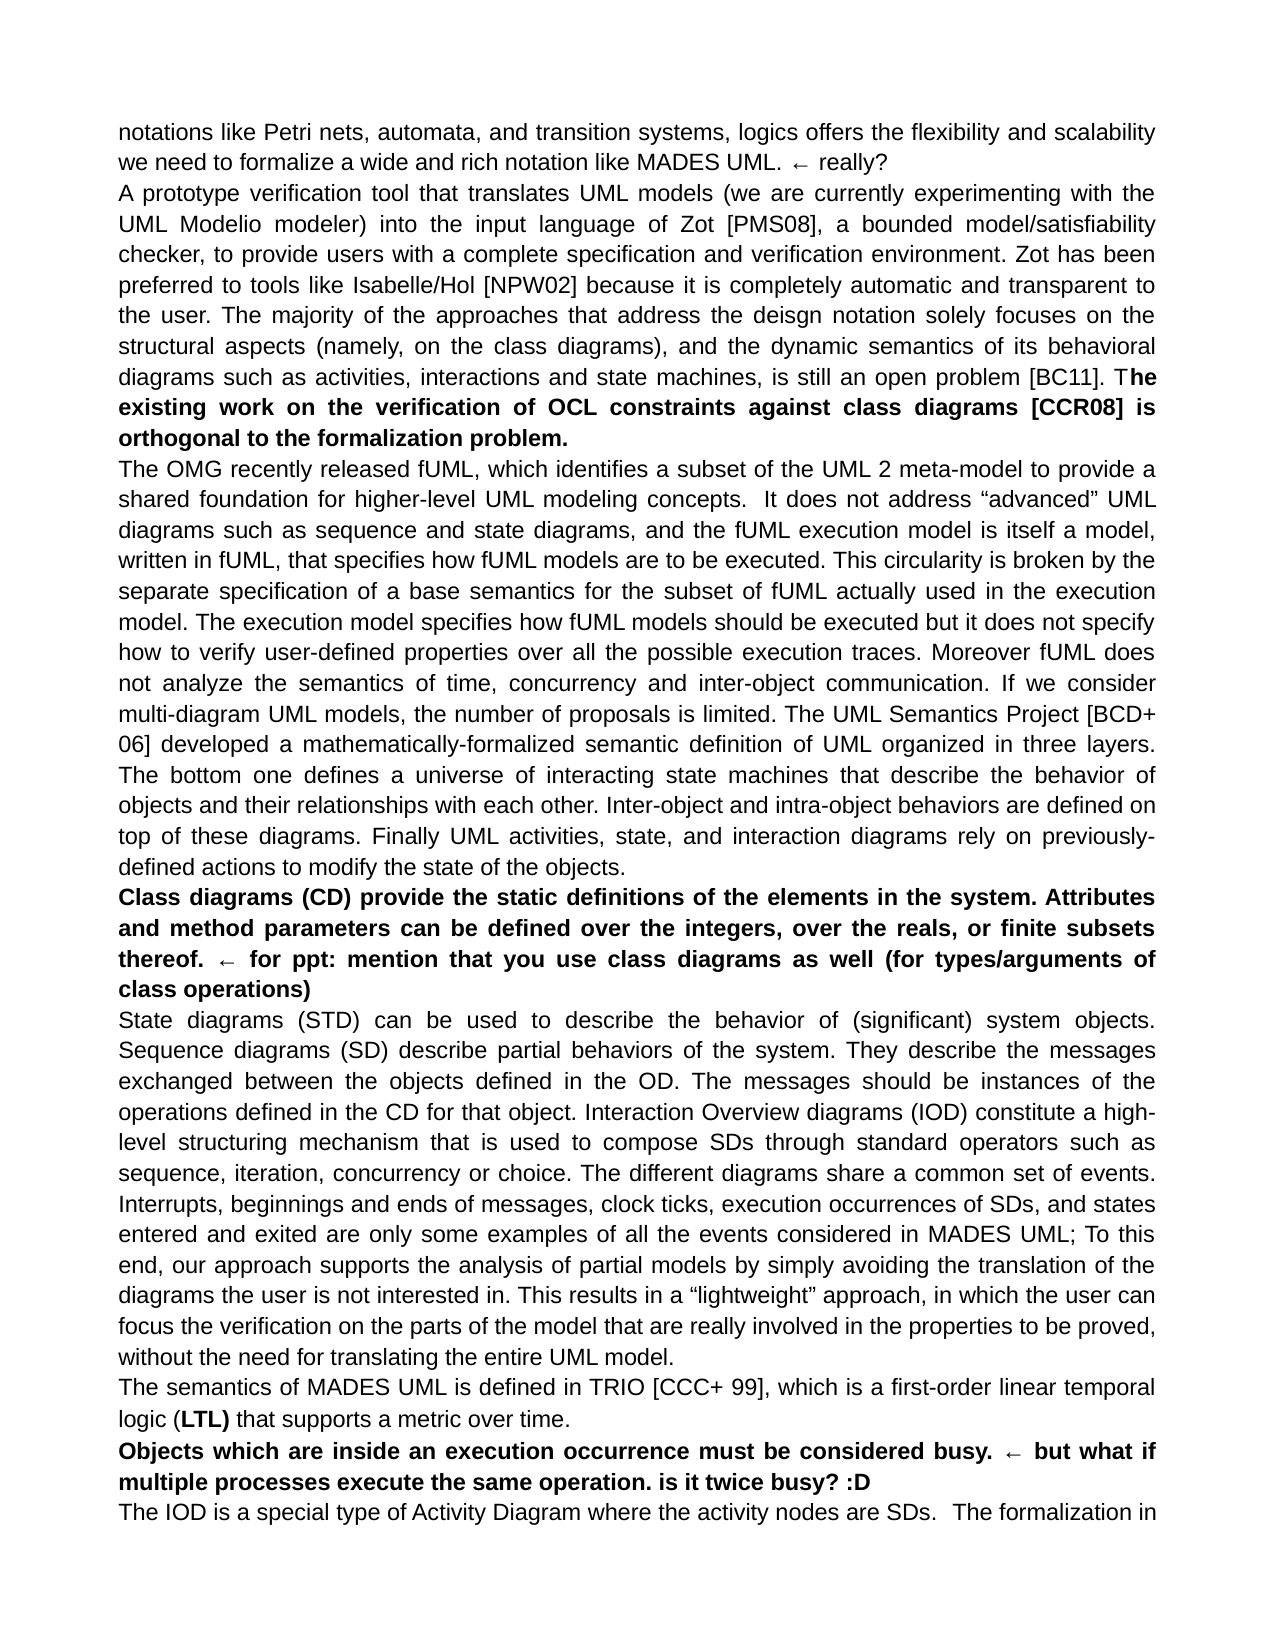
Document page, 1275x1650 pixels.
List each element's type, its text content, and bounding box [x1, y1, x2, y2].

text notations like Petri nets, automata, and transition systems, logics offers the flexibility and scalability we need to formalize a wide and rich notation like MADES UML. ← really? [118, 118, 1157, 176]
text State diagrams (STD) can be used to describe the behavior of (significant) system objects. Sequence diagrams (SD) describe partial behaviors of the system. They describe the messages exchanged between the objects defined in the OD. The messages should be instances of the operations defined in the CD for that object. Interaction Overview diagrams (IOD) constitute a high-level structuring mechanism that is used to compose SDs through standard operators such as sequence, iteration, concurrency or choice. The different diagrams share a common set of events. Interrupts, beginnings and ends of messages, clock ticks, execution occurrences of SDs, and states entered and exited are only some examples of all the events considered in MADES UML; To this end, our approach supports the analysis of partial models by simply avoiding the translation of the diagrams the user is not interested in. This results in a “lightweight” approach, in which the user can focus the verification on the parts of the model that are really involved in the properties to be proved, without the need for translating the entire UML model. [118, 1006, 1157, 1370]
text The IOD is a special type of Activity Diagram where the activity nodes are SDs. The formalization in [118, 1498, 1157, 1525]
text The semantics of MADES UML is defined in TRIO [CCC+ 99], which is a first-order linear temporal logic (LTL) that supports a metric over time. [118, 1374, 1157, 1433]
text A prototype verification tool that translates UML models (we are currently experimenting with the UML Modelio modeler) into the input language of Zot [PMS08], a bounded model/satisfiability checker, to provide users with a complete specification and verification environment. Zot has been preferred to tools like Isabelle/Hol [NPW02] because it is completely automatic and transparent to the user. The majority of the approaches that address the deisgn notation solely focuses on the structural aspects (namely, on the class diagrams), and the dynamic semantics of its behavioral diagrams such as activities, interactions and state machines, is still an open problem [BC11]. The existing work on the verification of OCL constraints against class diagrams [CCR08] is orthogonal to the formalization problem. [118, 179, 1157, 451]
text The OMG recently released fUML, which identifies a subset of the UML 2 meta-model to provide a shared foundation for higher-level UML modeling concepts. It does not address “advanced” UML diagrams such as sequence and state diagrams, and the fUML execution model is itself a model, written in fUML, that specifies how fUML models are to be executed. This circularity is broken by the separate specification of a base semantics for the subset of fUML actually used in the execution model. The execution model specifies how fUML models should be executed but it does not specify how to verify user-defined properties over all the possible execution traces. Moreover fUML does not analyze the semantics of time, concurrency and inter-object communication. If we consider multi-diagram UML models, the number of proposals is limited. The UML Semantics Project [BCD+ 06] developed a mathematically-formalized semantic definition of UML organized in three layers. The bottom one defines a universe of interacting state machines that describe the behavior of objects and their relationships with each other. Inter-object and intra-object behaviors are defined on top of these diagrams. Finally UML activities, state, and interaction diagrams rely on previously-defined actions to modify the state of the objects. [118, 455, 1157, 880]
text Objects which are inside an execution occurrence must be considered busy. ← but what if multiple processes execute the same operation. is it twice busy? :D [118, 1437, 1157, 1495]
text Class diagrams (CD) provide the static definitions of the elements in the system. Attributes and method parameters can be defined over the integers, over the reals, or finite subsets thereof. ← for ppt: mention that you use class diagrams as well (for types/arguments of class operations) [118, 884, 1157, 1002]
